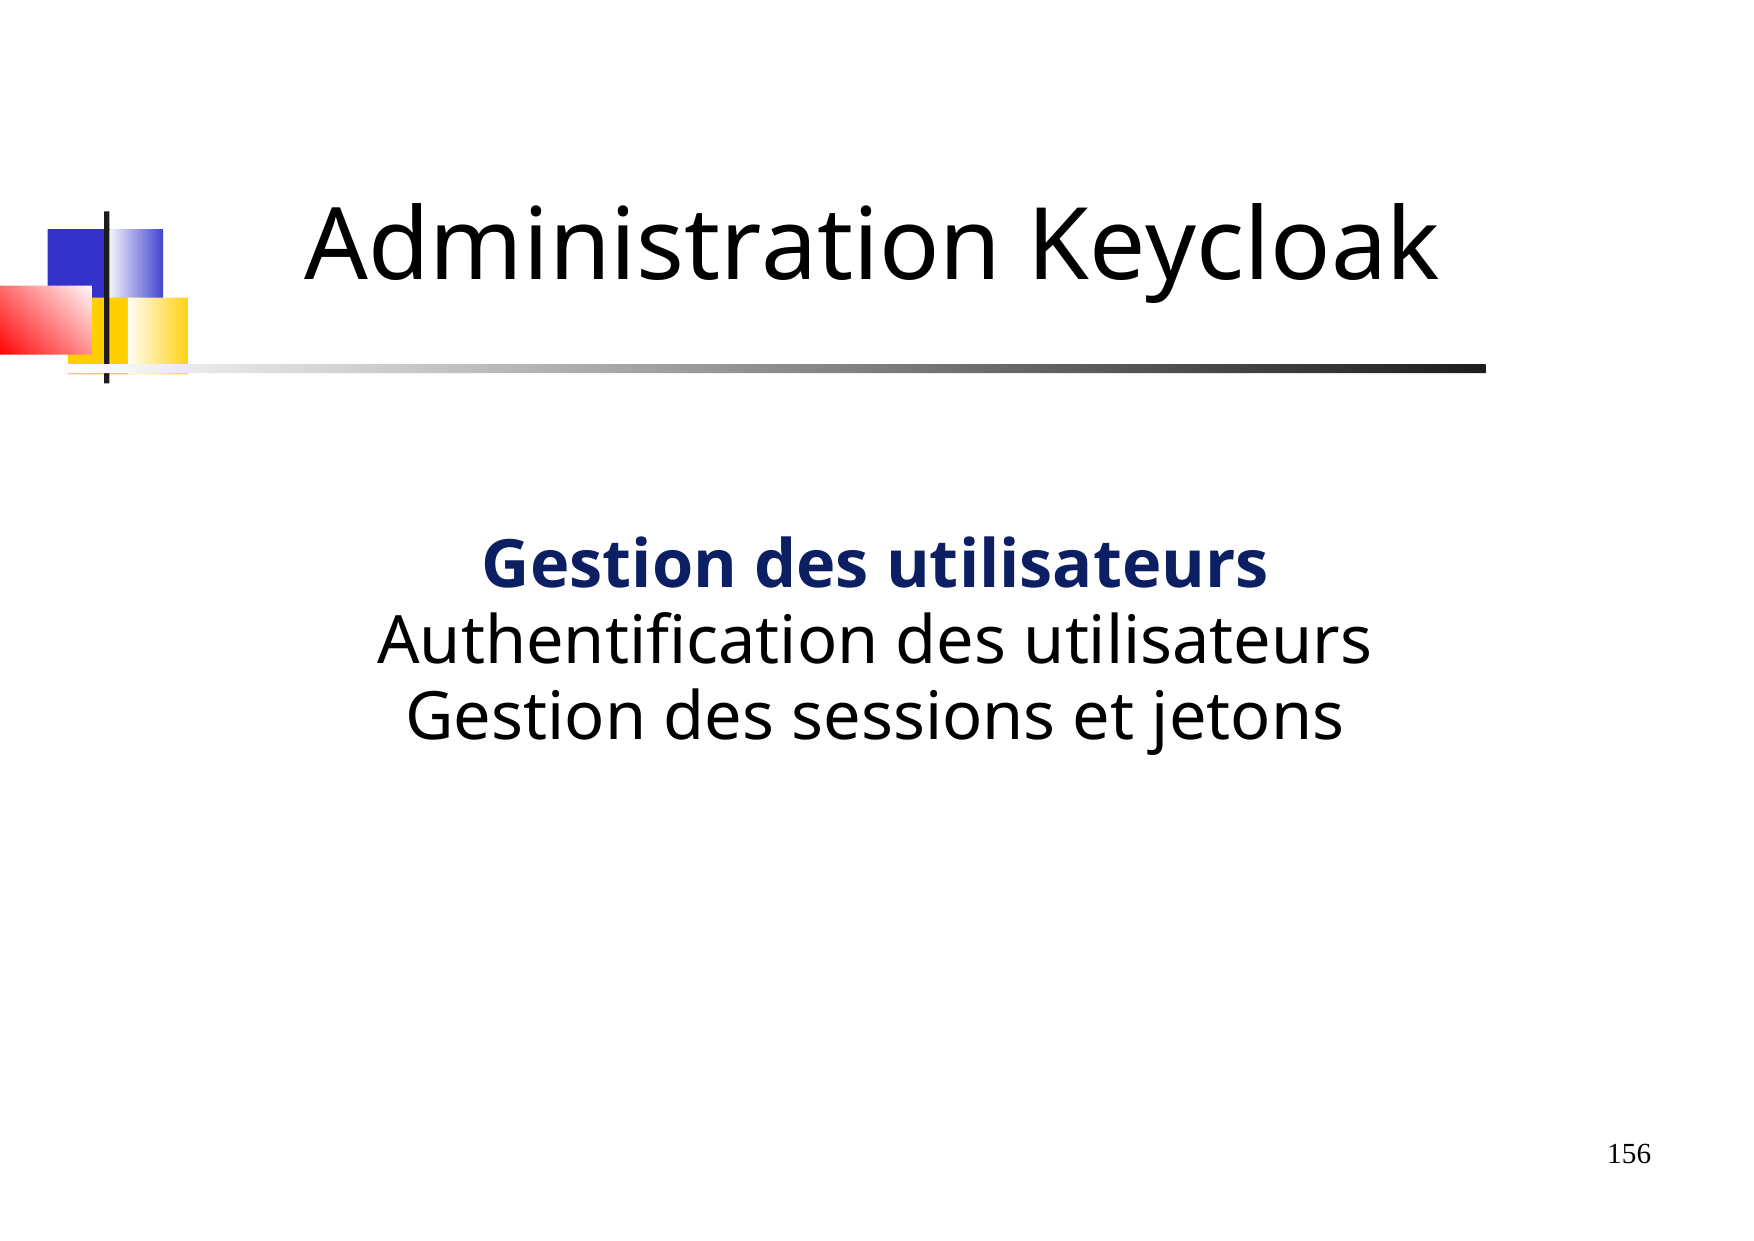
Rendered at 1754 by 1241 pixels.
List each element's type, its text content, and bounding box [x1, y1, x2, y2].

title Administration Keycloak [179, 139, 1567, 351]
subtitle Gestion des utilisateurs Authentification des utilisateurs Gestion des sessions et jetons [179, 371, 1567, 1091]
